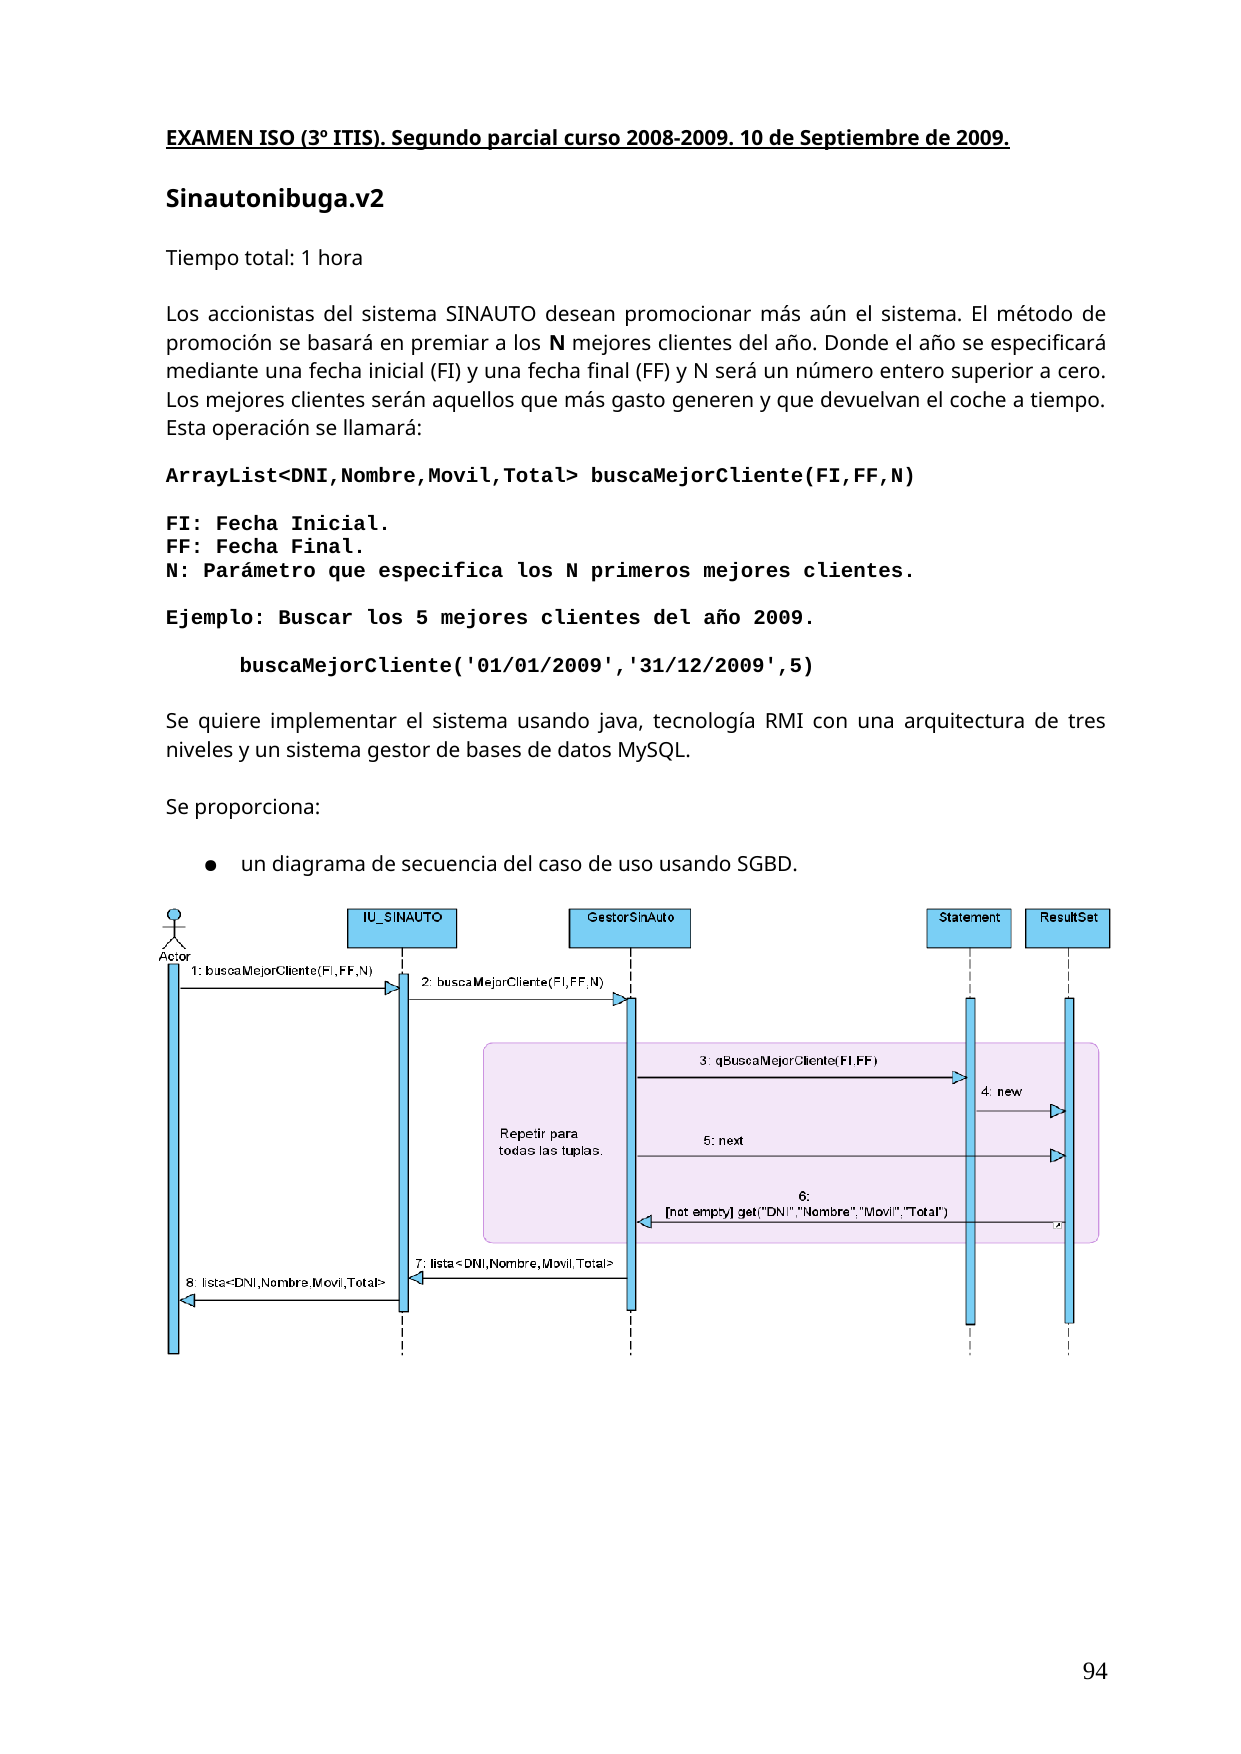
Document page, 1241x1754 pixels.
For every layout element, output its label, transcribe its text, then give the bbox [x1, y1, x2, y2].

text EXAMEN ISO (3º ITIS). Segundo parcial curso 2008-2009. 10 de Septiembre de 2009. [166, 123, 1108, 152]
text buscaMejorCliente('01/01/2009','31/12/2009',5) [166, 654, 1108, 678]
text Los accionistas del sistema SINAUTO desean promocionar más aún el sistema. El método de promoción se basará en premiar a los N mejores clientes del año. Donde el año se especificará mediante una fecha inicial (FI) y una fecha final (FF) y N será un número entero superior a cero. Los mejores clientes serán aquellos que más gasto generen y que devuelvan el coche a tiempo. Esta operación se llamará: [166, 299, 1108, 442]
text ArrayList<DNI,Nombre,Movil,Total> buscaMejorCliente(FI,FF,N) [166, 465, 1108, 489]
text Se quiere implementar el sistema usando java, tecnología RMI con una arquitectura de tres niveles y un sistema gestor de bases de datos MySQL. [166, 707, 1108, 763]
text Ejemplo: Buscar los 5 mejores clientes del año 2009. [166, 607, 1108, 631]
subtitle Sinautonibuga.v2 [166, 180, 1108, 214]
text N: Parámetro que especifica los N primeros mejores clientes. [166, 560, 1108, 584]
text Tiempo total: 1 hora [166, 243, 1108, 271]
text FI: Fecha Inicial. [166, 513, 1108, 536]
list un diagrama de secuencia del caso de uso usando SGBD. [203, 849, 1108, 877]
text Se proporciona: [166, 792, 1108, 820]
text FF: Fecha Final. [166, 536, 1108, 560]
